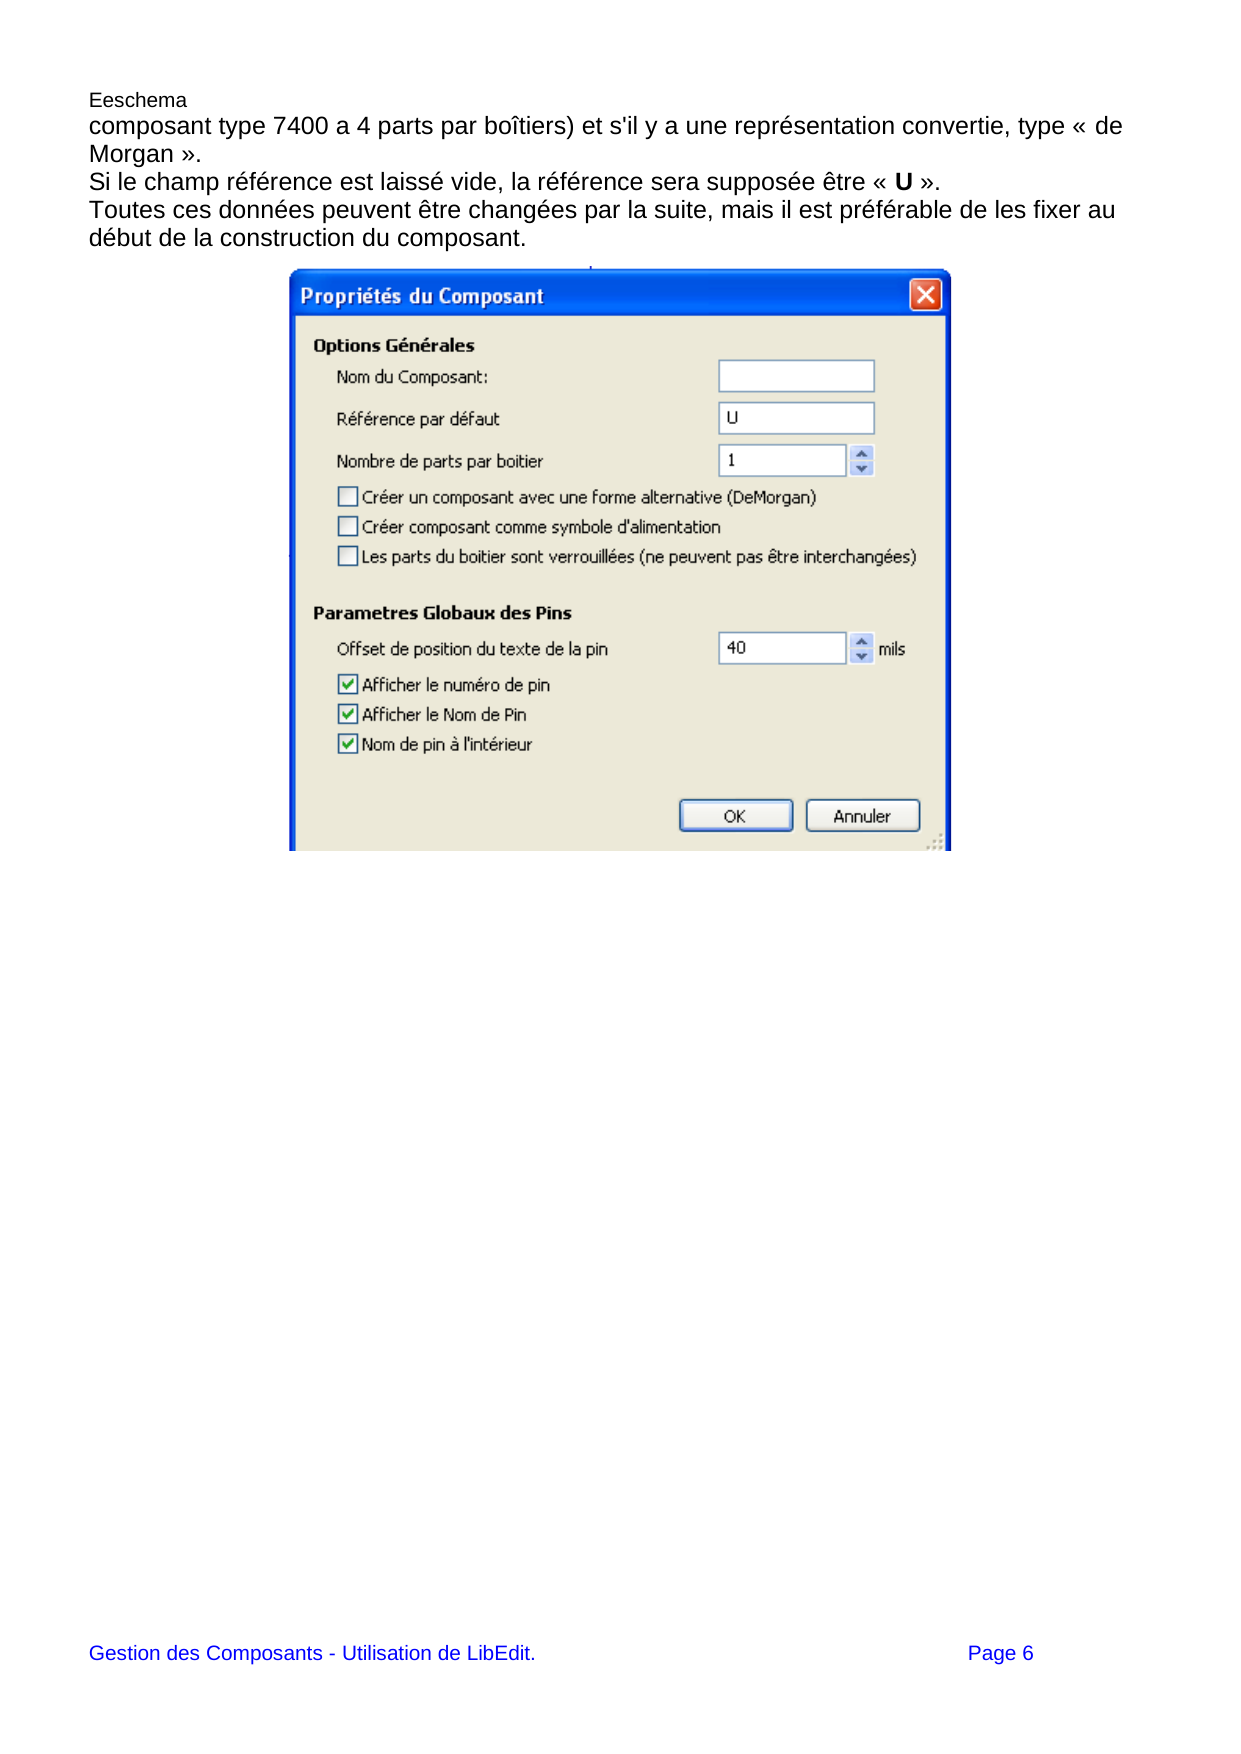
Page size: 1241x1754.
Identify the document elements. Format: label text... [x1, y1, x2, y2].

text Toutes ces données peuvent être changées par la suite, mais il est préférable de les fixer au début de la construction du composant. [88, 196, 1152, 252]
text Si le champ référence est laissé vide, la référence sera supposée être « U ». [88, 168, 1152, 196]
picture [288, 266, 952, 851]
text composant type 7400 a 4 parts par boîtiers) et s'il y a une représentation convertie, type « de Morgan ». [88, 112, 1152, 168]
